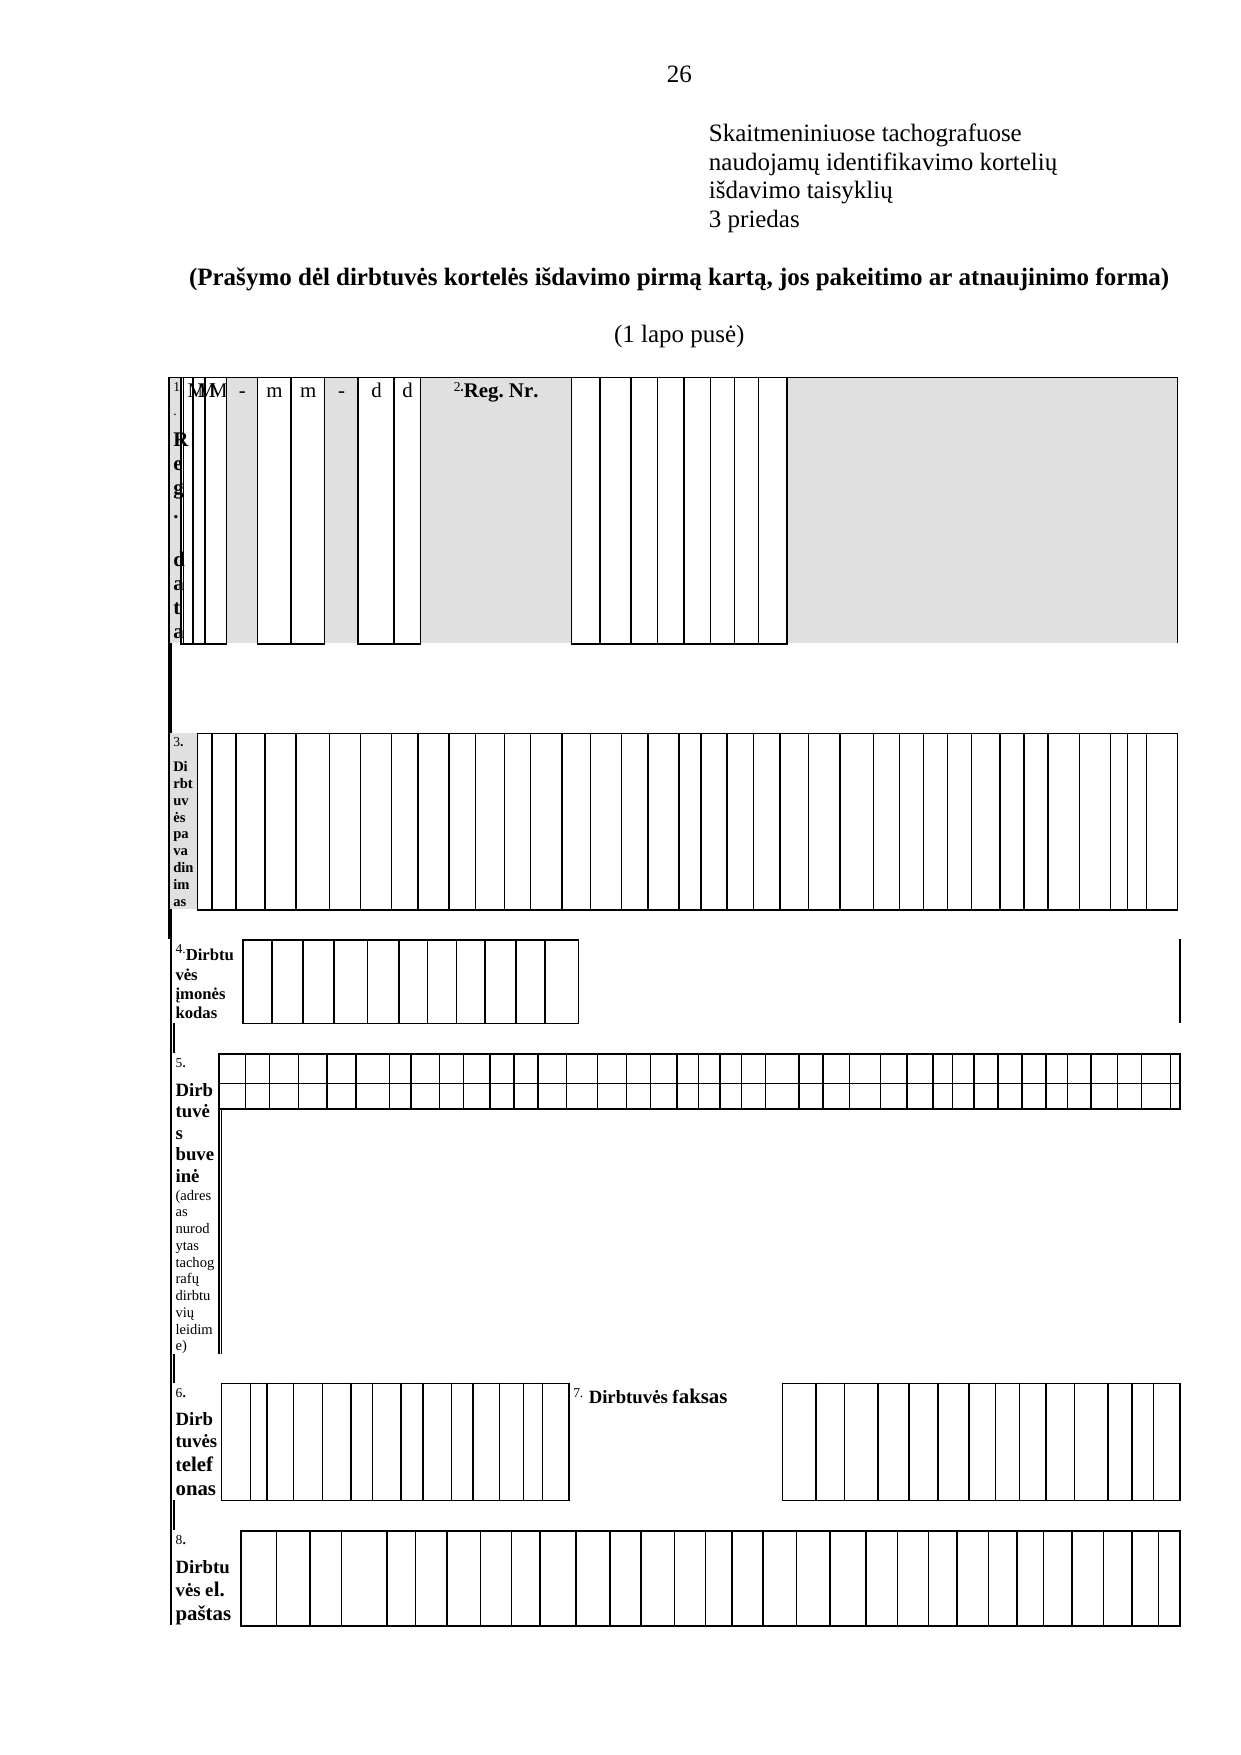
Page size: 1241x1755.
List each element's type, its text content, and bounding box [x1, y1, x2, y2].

table_cell [222, 1384, 250, 1499]
table_cell [1047, 1084, 1067, 1108]
table_header [788, 378, 1177, 643]
table_cell [388, 1532, 415, 1625]
table_cell [699, 1055, 719, 1083]
table_cell [515, 1055, 537, 1083]
table_cell [531, 734, 561, 909]
table_cell [1068, 1055, 1090, 1083]
table_cell [361, 734, 391, 909]
table_cell [440, 1084, 463, 1108]
table_cell [939, 1384, 968, 1499]
text (1 lapo pusė) [177, 319, 1181, 348]
table_cell [368, 941, 398, 1022]
table_cell [970, 1384, 995, 1499]
table_cell [452, 1384, 472, 1499]
table_cell [491, 1055, 513, 1083]
table_cell [1044, 1532, 1071, 1625]
table_cell [323, 1384, 350, 1499]
table_cell [934, 1084, 952, 1108]
table_cell [1001, 734, 1023, 909]
table_cell [910, 1384, 937, 1499]
table_cell [800, 1084, 822, 1108]
table_cell [881, 1084, 906, 1108]
table_cell [505, 734, 530, 909]
table_cell [1068, 1084, 1090, 1108]
table_cell [953, 1084, 973, 1108]
table_cell [491, 1084, 513, 1108]
table_cell [517, 941, 544, 1022]
table_cell [500, 1384, 523, 1499]
text naudojamų identifikavimo kortelių [177, 147, 1181, 176]
table_cell [702, 734, 726, 909]
table_cell [975, 1084, 997, 1108]
table_cell [781, 734, 808, 909]
table_cell [675, 1532, 705, 1625]
table_cell [1025, 734, 1047, 909]
table_cell [809, 734, 839, 909]
table_cell [721, 1055, 741, 1083]
table_cell [357, 1055, 389, 1083]
table_header 1.Reg. data [170, 378, 180, 643]
table_cell [958, 1532, 988, 1625]
table_cell [541, 1532, 575, 1625]
table_cell [908, 1084, 932, 1108]
table_cell [929, 1532, 956, 1625]
table_header [685, 378, 710, 643]
table_cell [424, 1384, 451, 1499]
table_cell [1118, 1055, 1141, 1083]
table_cell [299, 1084, 326, 1108]
table_cell [392, 734, 417, 909]
table_cell [412, 1084, 439, 1108]
table_cell [1118, 1084, 1141, 1108]
table_cell 5. Dirbtuvės buveinė (adresas nurodytas tachografų dirbtuvių leidime) [172, 1053, 218, 1354]
table_cell [481, 1532, 511, 1625]
table_cell [642, 1532, 674, 1625]
table_header m [258, 378, 290, 643]
table_cell 6. Dirbtuvės telefonas [172, 1383, 221, 1499]
table_cell [1159, 1532, 1179, 1625]
table_cell [563, 734, 590, 909]
table_header [572, 378, 599, 643]
table_cell [800, 1055, 822, 1083]
table_cell [867, 1532, 897, 1625]
table_header [658, 378, 683, 643]
table_cell [390, 1055, 410, 1083]
table_header d [359, 378, 393, 643]
table_cell [1171, 1055, 1179, 1083]
table_cell [270, 1055, 298, 1083]
table_cell [220, 1084, 245, 1108]
table_cell [1109, 1384, 1131, 1499]
table_cell [766, 1055, 798, 1083]
table_cell [1147, 734, 1177, 909]
table_cell [450, 734, 475, 909]
table_cell [1047, 1055, 1067, 1083]
table_cell [567, 1055, 597, 1083]
table_cell [754, 734, 779, 909]
table_cell [831, 1532, 865, 1625]
table_cell [680, 734, 700, 909]
table_cell [297, 734, 329, 909]
table_cell [845, 1384, 877, 1499]
table_cell [294, 1384, 322, 1499]
table_cell [1142, 1055, 1170, 1083]
table_cell [874, 734, 899, 909]
table_cell [824, 1084, 849, 1108]
table_cell [728, 734, 753, 909]
table_cell [817, 1384, 844, 1499]
text išdavimo taisyklių [177, 176, 1181, 204]
table_cell [721, 1084, 741, 1108]
table_cell [524, 1384, 542, 1499]
table_cell [299, 1055, 326, 1083]
table_cell [953, 1055, 973, 1083]
table_cell [352, 1384, 372, 1499]
text Skaitmeniniuose tachografuose [709, 118, 1181, 147]
table_cell [651, 1084, 676, 1108]
table_cell [627, 1084, 650, 1108]
table_cell [539, 1055, 566, 1083]
table_header M [184, 378, 192, 643]
table_cell [198, 734, 211, 909]
table_cell [733, 1532, 762, 1625]
table_cell [598, 1055, 626, 1083]
table_cell [678, 1055, 698, 1083]
table_cell [678, 1084, 698, 1108]
table_cell [242, 1532, 276, 1625]
table_cell [999, 1084, 1021, 1108]
table_cell [611, 1532, 640, 1625]
table_cell [879, 1384, 908, 1499]
table_cell [373, 1384, 400, 1499]
table_cell 8. Dirbtuvės el. paštas [172, 1530, 240, 1625]
table_cell [246, 1084, 269, 1108]
table_cell [244, 941, 271, 1022]
table_cell [419, 734, 448, 909]
table_header - [325, 378, 357, 643]
table_cell [268, 1384, 293, 1499]
table_header d [395, 378, 420, 643]
table_cell 4.Dirbtuvės įmonės kodas [172, 939, 242, 1022]
table_cell [543, 1384, 568, 1499]
table_cell [512, 1532, 539, 1625]
table_cell [850, 1084, 880, 1108]
table_cell [270, 1084, 298, 1108]
table_cell [428, 941, 456, 1022]
table_cell [330, 734, 360, 909]
table_cell [898, 1532, 928, 1625]
table_cell [357, 1084, 389, 1108]
table_cell [220, 1055, 245, 1083]
table_cell [1092, 1084, 1117, 1108]
table_cell [486, 941, 515, 1022]
table_cell [567, 1084, 597, 1108]
table_cell [539, 1084, 566, 1108]
table_cell [783, 1384, 815, 1499]
table_cell [627, 1055, 650, 1083]
table_cell [649, 734, 678, 909]
table_header [632, 378, 657, 643]
table_cell [579, 939, 1179, 1022]
table_header [735, 378, 758, 643]
table_cell [996, 1384, 1019, 1499]
table_cell [975, 1055, 997, 1083]
table_cell [440, 1055, 463, 1083]
table_cell [764, 1532, 796, 1625]
table_cell 3.Dirbtuvės pavadinimas [170, 733, 197, 909]
table_cell [237, 734, 264, 909]
table_cell [989, 1532, 1016, 1625]
table_cell [766, 1084, 798, 1108]
table_cell [1128, 734, 1146, 909]
table_header M [194, 378, 204, 643]
text (Prašymo dėl dirbtuvės kortelės išdavimo pirmą kartą, jos pakeitimo ar atnaujinimo forma) [177, 262, 1181, 291]
table_cell [1049, 734, 1079, 909]
table_cell [651, 1055, 676, 1083]
table_cell [1171, 1084, 1179, 1108]
table_cell [273, 941, 302, 1022]
table_cell [1018, 1532, 1043, 1625]
table_cell [342, 1532, 386, 1625]
table_cell [824, 1055, 849, 1083]
table_cell [311, 1532, 341, 1625]
table_cell [251, 1384, 266, 1499]
table_cell [706, 1532, 731, 1625]
table_cell [213, 734, 235, 909]
table_cell [598, 1084, 626, 1108]
table_cell [335, 941, 367, 1022]
table_cell [1092, 1055, 1117, 1083]
table_cell [999, 1055, 1021, 1083]
table_cell [900, 734, 923, 909]
table_header [601, 378, 630, 643]
table_header M [206, 378, 226, 643]
table_cell [850, 1055, 880, 1083]
table_cell [881, 1055, 906, 1083]
table_cell [464, 1055, 489, 1083]
table_cell [328, 1084, 355, 1108]
table_cell [1142, 1084, 1170, 1108]
table_cell [416, 1532, 446, 1625]
table_cell [622, 734, 647, 909]
table_cell [1075, 1384, 1107, 1499]
table_cell [924, 734, 947, 909]
table_cell [266, 734, 295, 909]
table_cell [457, 941, 484, 1022]
table_cell [448, 1532, 480, 1625]
table_header m [292, 378, 324, 643]
table_cell [1073, 1532, 1103, 1625]
table_cell [390, 1084, 410, 1108]
table_cell [934, 1055, 952, 1083]
table_cell [328, 1055, 355, 1083]
table_cell [699, 1084, 719, 1108]
table_header 2.Reg. Nr. [421, 378, 571, 643]
table_cell [474, 1384, 499, 1499]
table_header - [227, 378, 257, 643]
table_cell [948, 734, 971, 909]
text 3 priedas [177, 204, 1181, 233]
table_cell [1111, 734, 1127, 909]
table_cell [577, 1532, 609, 1625]
table_cell [412, 1055, 439, 1083]
table_cell [1154, 1384, 1179, 1499]
table_header [711, 378, 734, 643]
table_cell [400, 941, 427, 1022]
table_cell [797, 1532, 829, 1625]
table_cell [841, 734, 873, 909]
table_cell [1104, 1532, 1131, 1625]
table_cell [402, 1384, 422, 1499]
table_cell 7. Dirbtuvės faksas [570, 1383, 782, 1499]
table_cell [464, 1084, 489, 1108]
table_cell [277, 1532, 309, 1625]
table_header [759, 378, 786, 643]
table_cell [546, 941, 578, 1022]
table_cell [742, 1084, 765, 1108]
table_cell [742, 1055, 765, 1083]
table_cell [1080, 734, 1110, 909]
table_cell [1023, 1055, 1045, 1083]
table_cell [515, 1084, 537, 1108]
table_cell [1020, 1384, 1045, 1499]
table_cell [1023, 1084, 1045, 1108]
table_cell [246, 1055, 269, 1083]
table_cell [304, 941, 333, 1022]
table_cell [476, 734, 504, 909]
table_cell [908, 1055, 932, 1083]
table_cell [1133, 1384, 1153, 1499]
table_cell [1133, 1532, 1158, 1625]
table_cell [591, 734, 621, 909]
table_cell [1047, 1384, 1074, 1499]
table_cell [972, 734, 999, 909]
